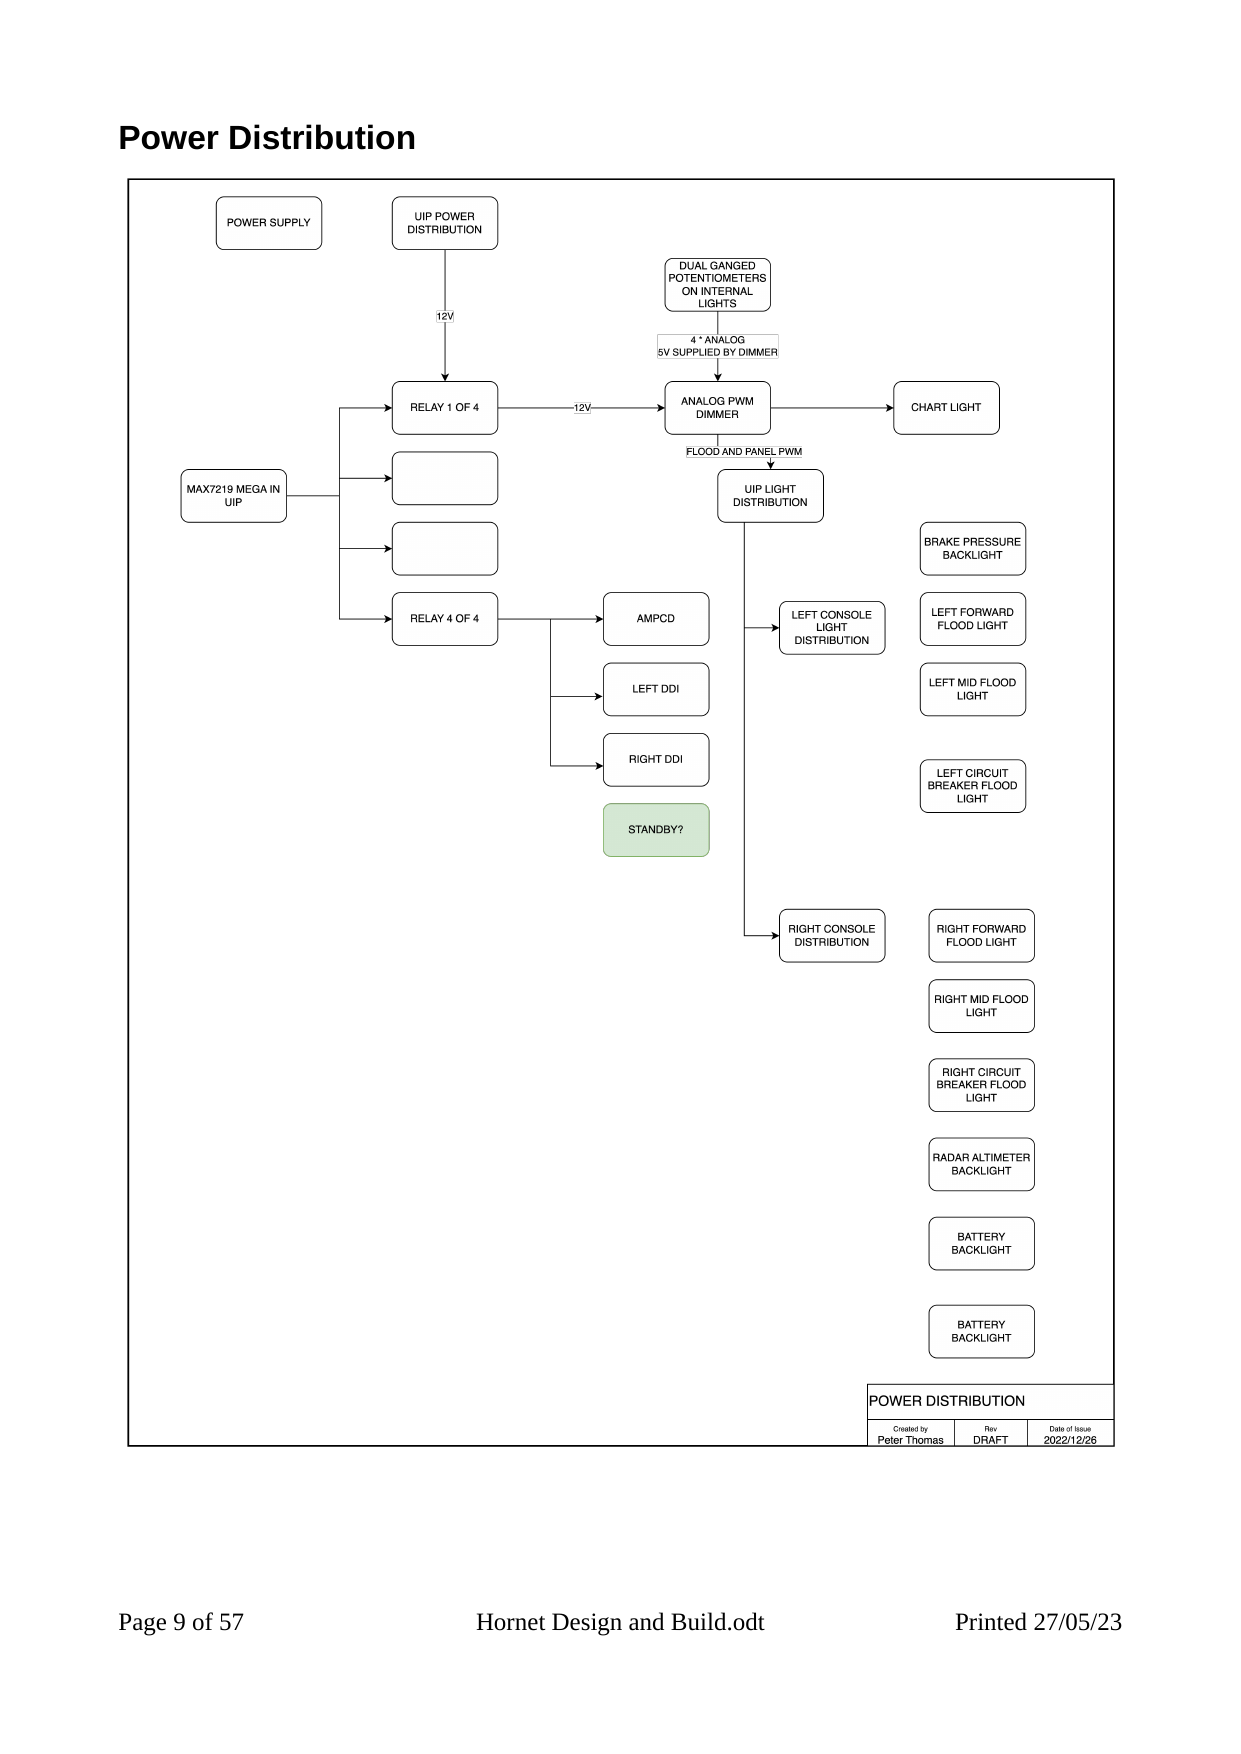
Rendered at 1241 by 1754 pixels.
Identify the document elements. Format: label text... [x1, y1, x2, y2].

picture [118, 169, 1123, 1455]
subtitle Power Distribution [118, 118, 1122, 157]
